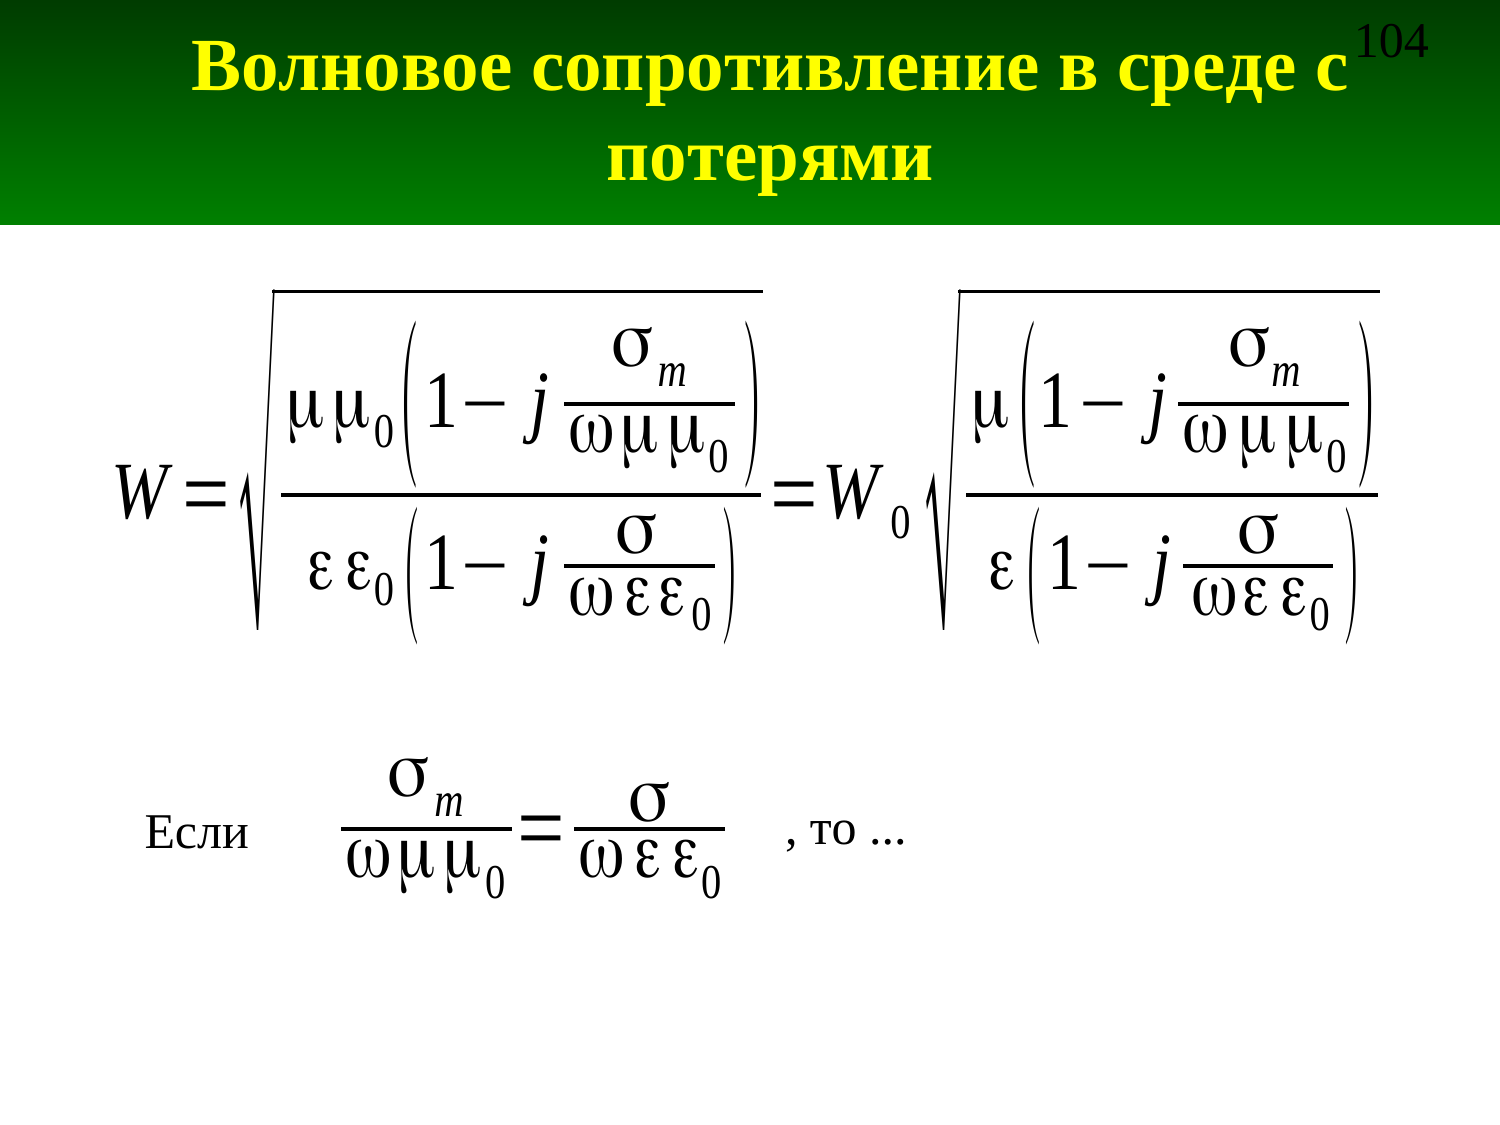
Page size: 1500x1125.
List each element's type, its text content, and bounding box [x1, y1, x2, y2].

chart [94, 284, 1399, 650]
text_box Если [129, 791, 319, 927]
chart [320, 750, 745, 910]
title Волновое сопротивление в среде с потерями [100, 7, 1441, 204]
text_box , то ... [770, 787, 934, 863]
